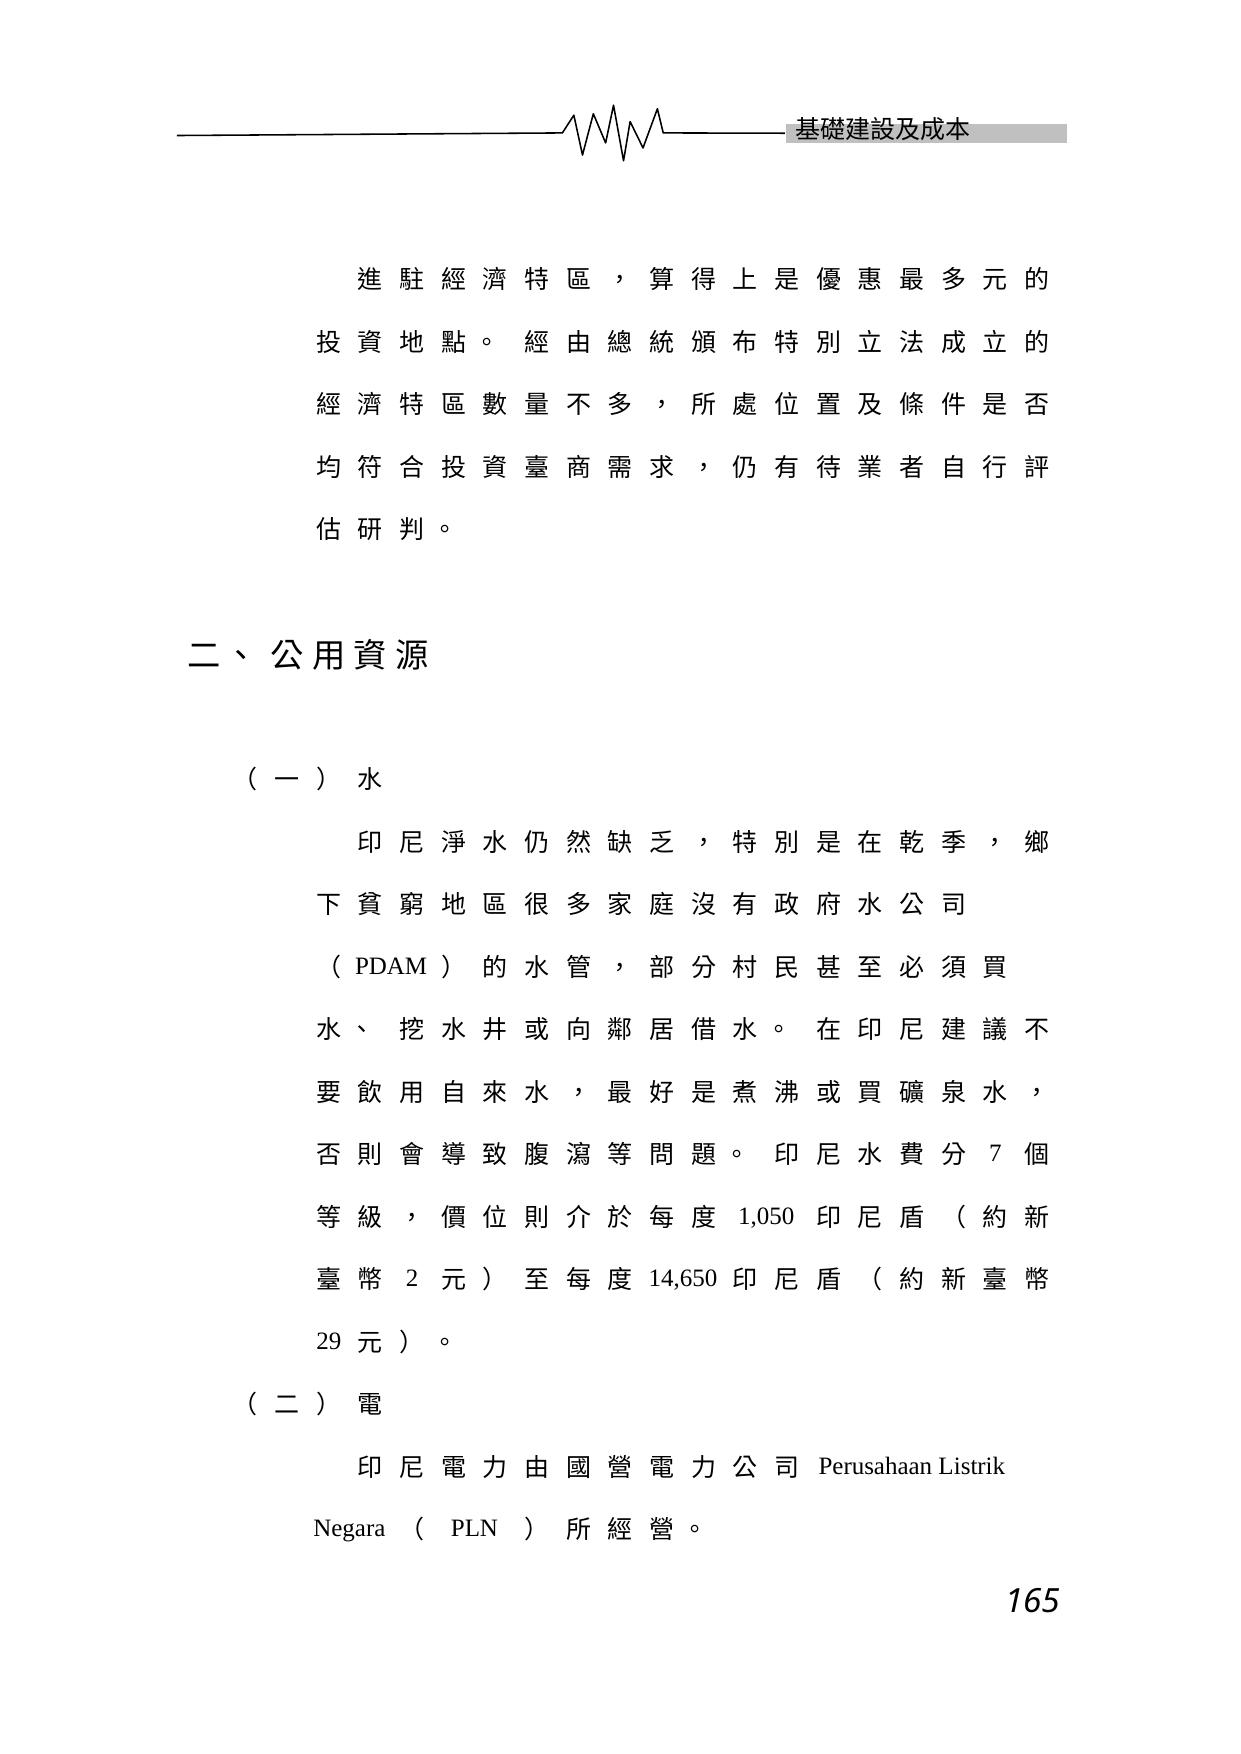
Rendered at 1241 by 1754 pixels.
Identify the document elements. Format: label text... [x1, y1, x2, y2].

text 印尼電力由國營電力公司Perusahaan Listrik Negara（PLN）所經營。 [281, 1424, 1058, 1549]
text 印尼淨水仍然缺乏，特別是在乾季，鄉下貧窮地區很多家庭沒有政府水公司（PDAM）的水管，部分村民甚至必須買水、挖水井或向鄰居借水。在印尼建議不要飲用自來水，最好是煮沸或買礦泉水，否則會導致腹瀉等問題。印尼水費分7個等級，價位則介於每度1,050印尼盾（約新臺幣2元）至每度14,650印尼盾（約新臺幣29元）。 [281, 799, 1058, 1361]
text 二、公用資源 [183, 611, 1058, 674]
text 進駐經濟特區，算得上是優惠最多元的投資地點。經由總統頒布特別立法成立的經濟特區數量不多，所處位置及條件是否均符合投資臺商需求，仍有待業者自行評估研判。 [281, 236, 1058, 549]
text （二）電 [207, 1361, 1058, 1424]
text （一）水 [207, 736, 1058, 799]
